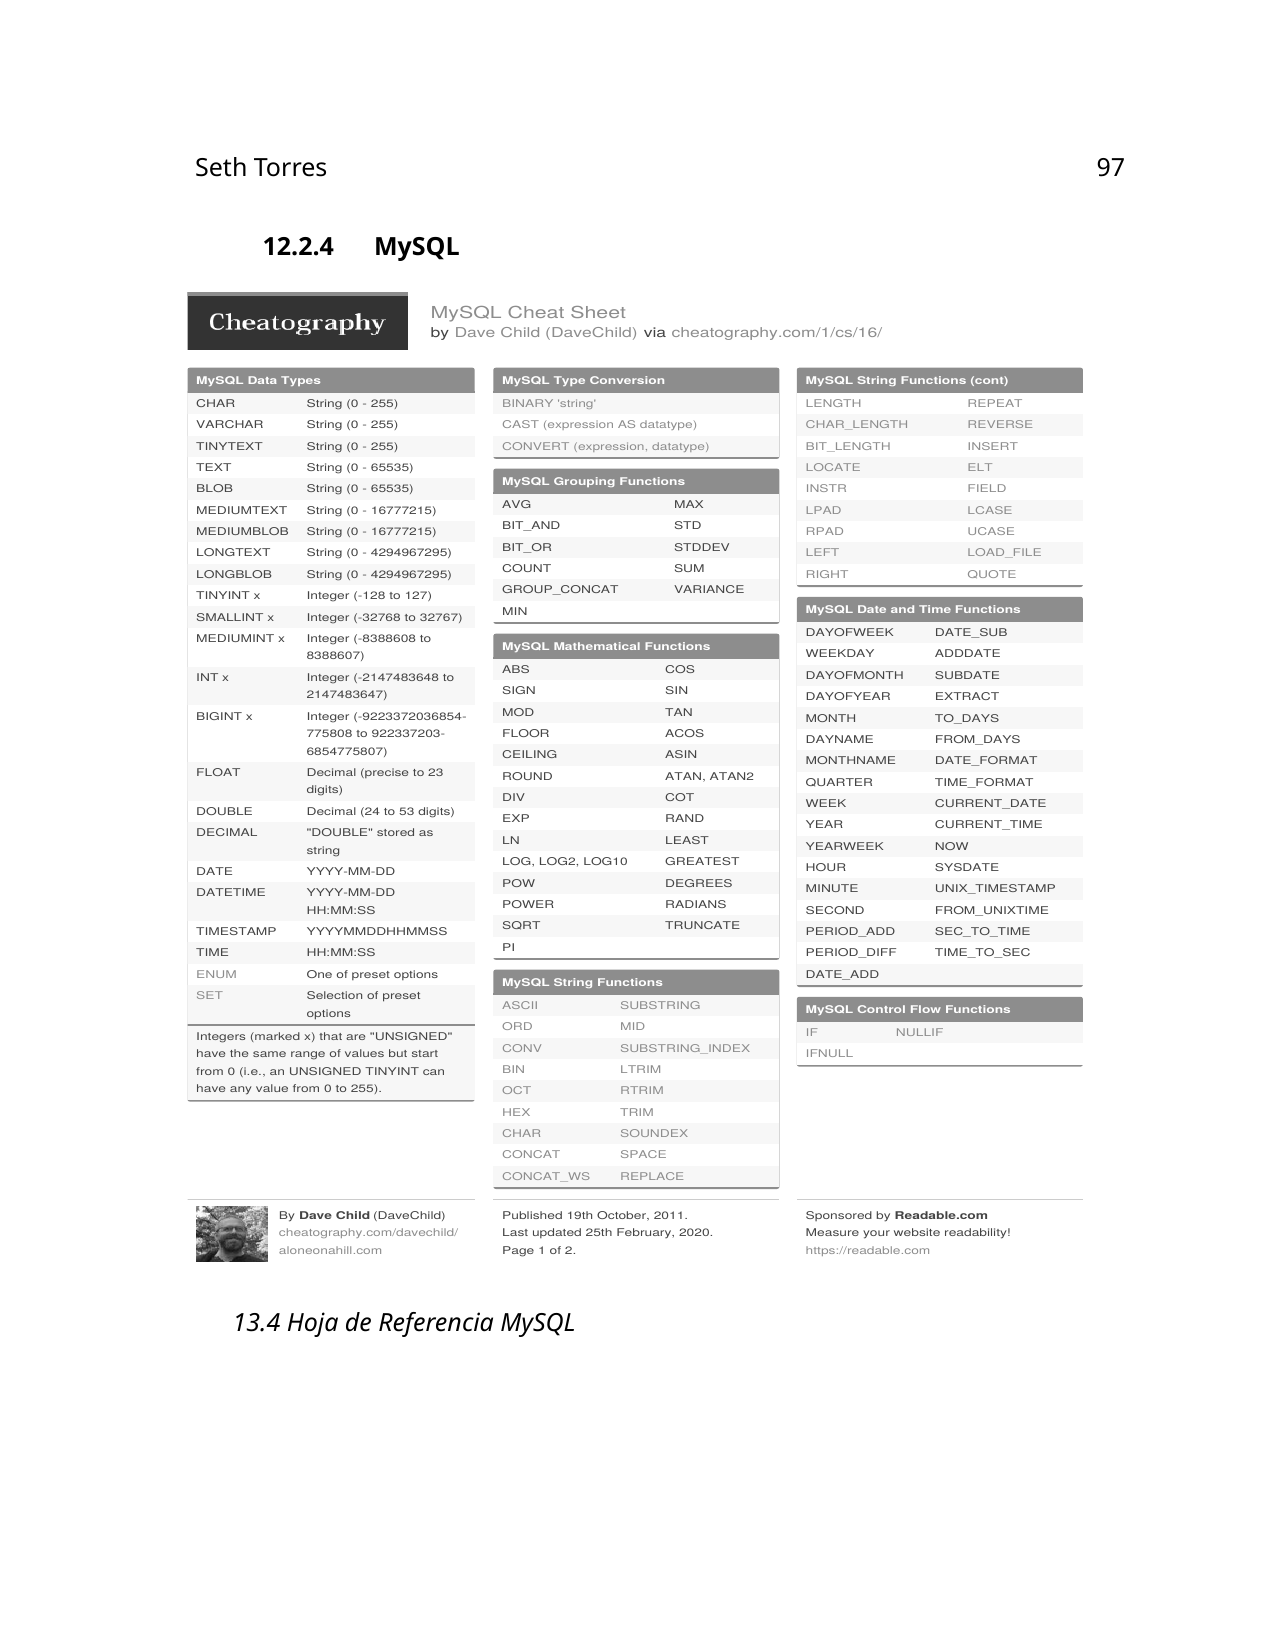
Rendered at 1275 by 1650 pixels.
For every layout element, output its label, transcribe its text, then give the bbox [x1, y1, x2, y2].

text 13.4 Hoja de Referencia MySQL [187, 1271, 1087, 1338]
subtitle MySQL [262, 228, 1125, 262]
